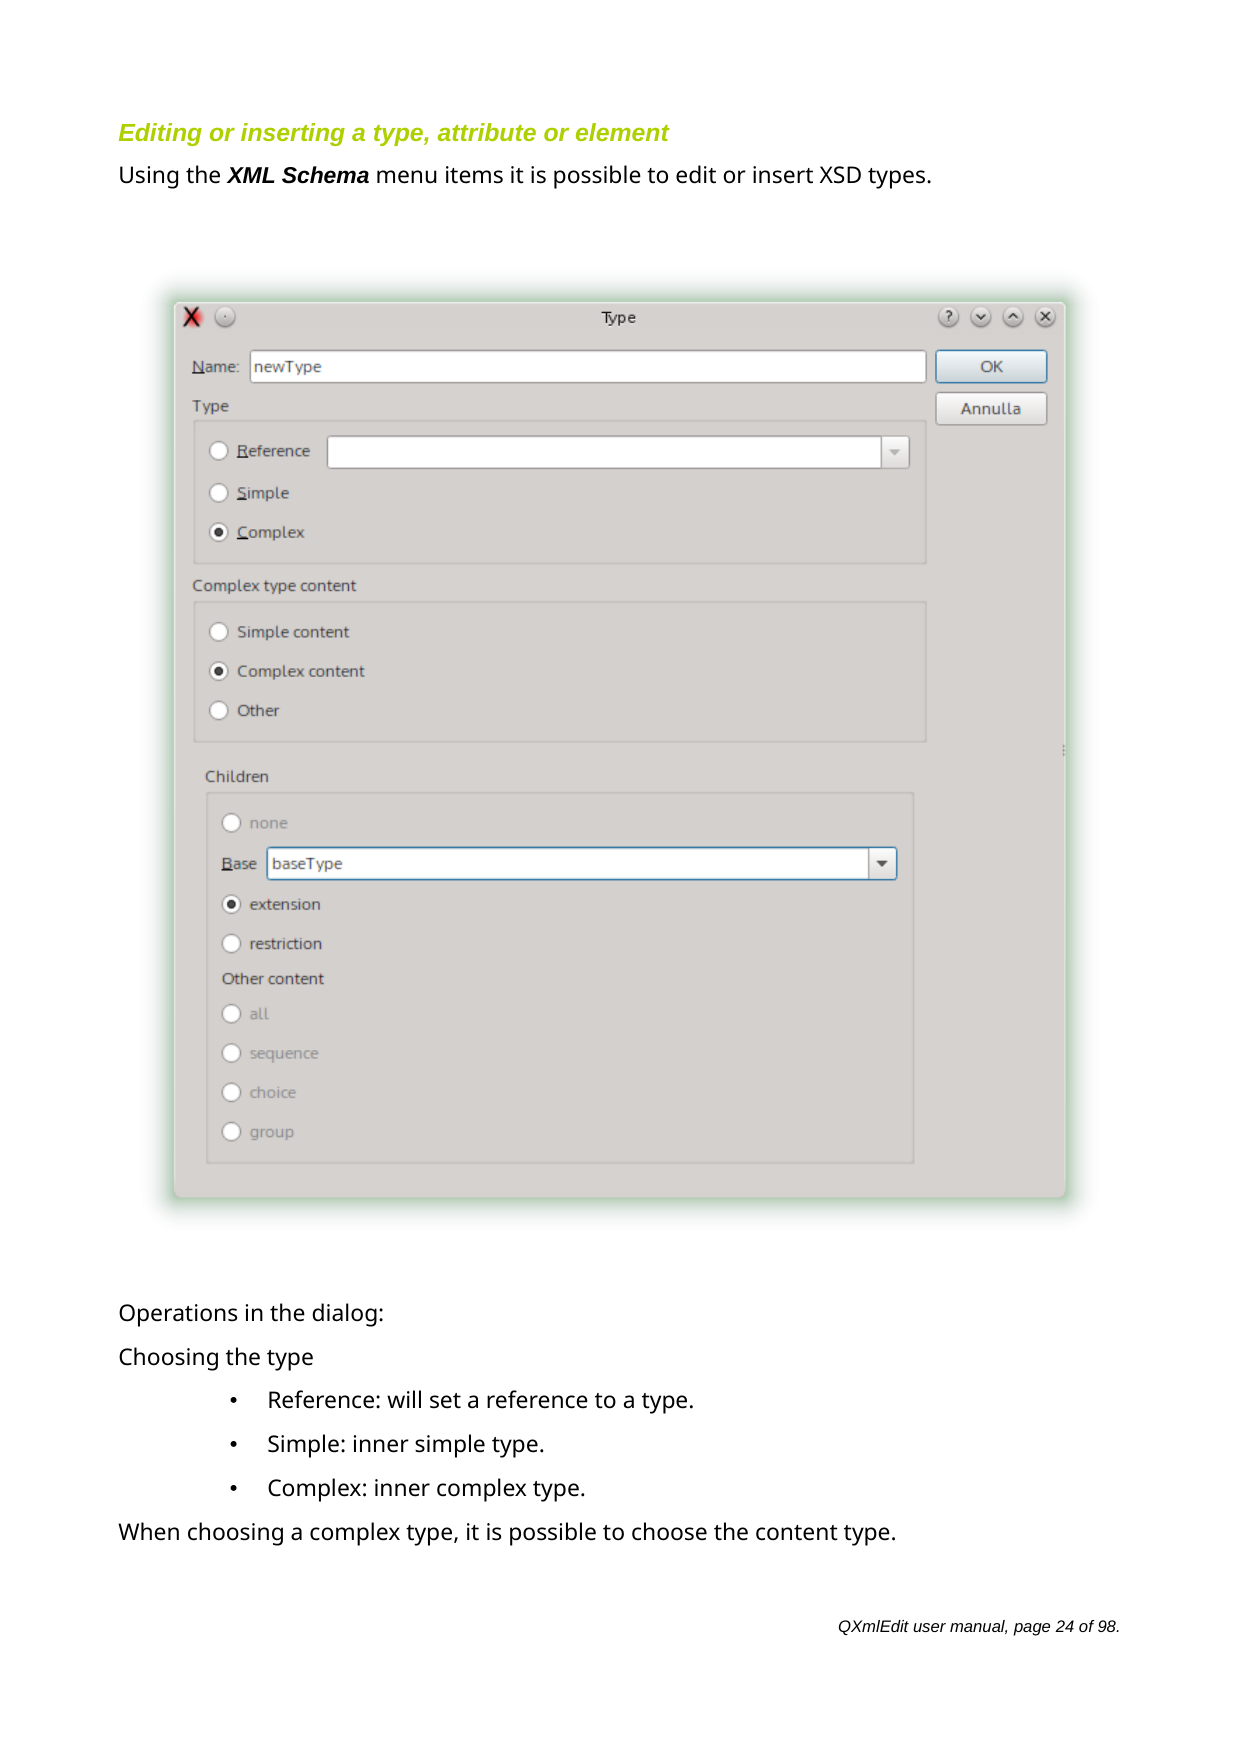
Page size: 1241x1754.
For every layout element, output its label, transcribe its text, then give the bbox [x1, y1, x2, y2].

text Choosing the type [118, 1341, 1122, 1372]
list Complex: inner complex type. [229, 1472, 1122, 1503]
subtitle Editing or inserting a type, attribute or element [118, 118, 1122, 147]
list Reference: will set a reference to a type. [229, 1384, 1122, 1416]
text When choosing a complex type, it is possible to choose the content type. [118, 1516, 1122, 1547]
text Using the XML Schema menu items it is possible to edit or insert XSD types. [118, 159, 1122, 190]
list Simple: inner simple type. [229, 1428, 1122, 1459]
text Operations in the dialog: [118, 1297, 1122, 1328]
picture [118, 246, 1122, 1254]
